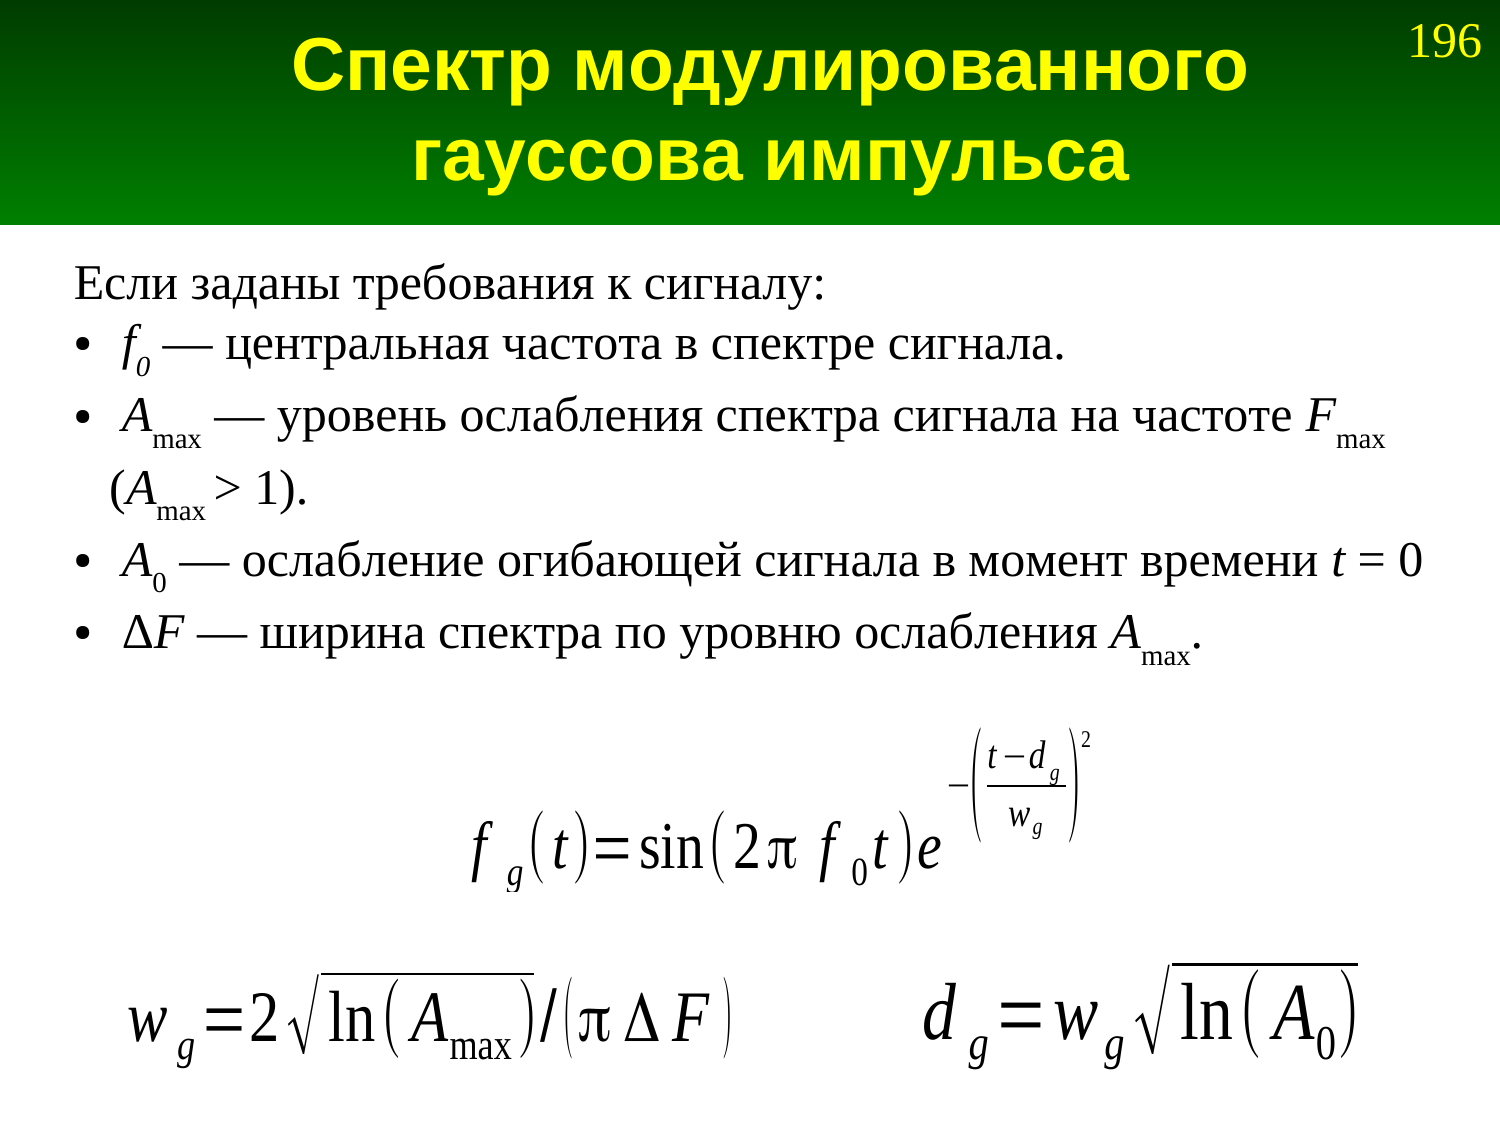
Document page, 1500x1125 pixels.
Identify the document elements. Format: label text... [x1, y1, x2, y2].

chart [112, 968, 746, 1069]
text_box Если заданы требования к сигналу: f0 — центральная частота в спектре сигнала. Amax — уровень ослабления спектра сигнала на частоте Fmax (Amax > 1). A0 — ослабление огибающей сигнала в момент времени t = 0 ΔF — ширина спектра по уровню ослабления Amax. [59, 242, 1453, 679]
chart [447, 726, 1105, 892]
chart [905, 957, 1377, 1071]
title Спектр модулированного гауссова импульса [100, 7, 1441, 204]
